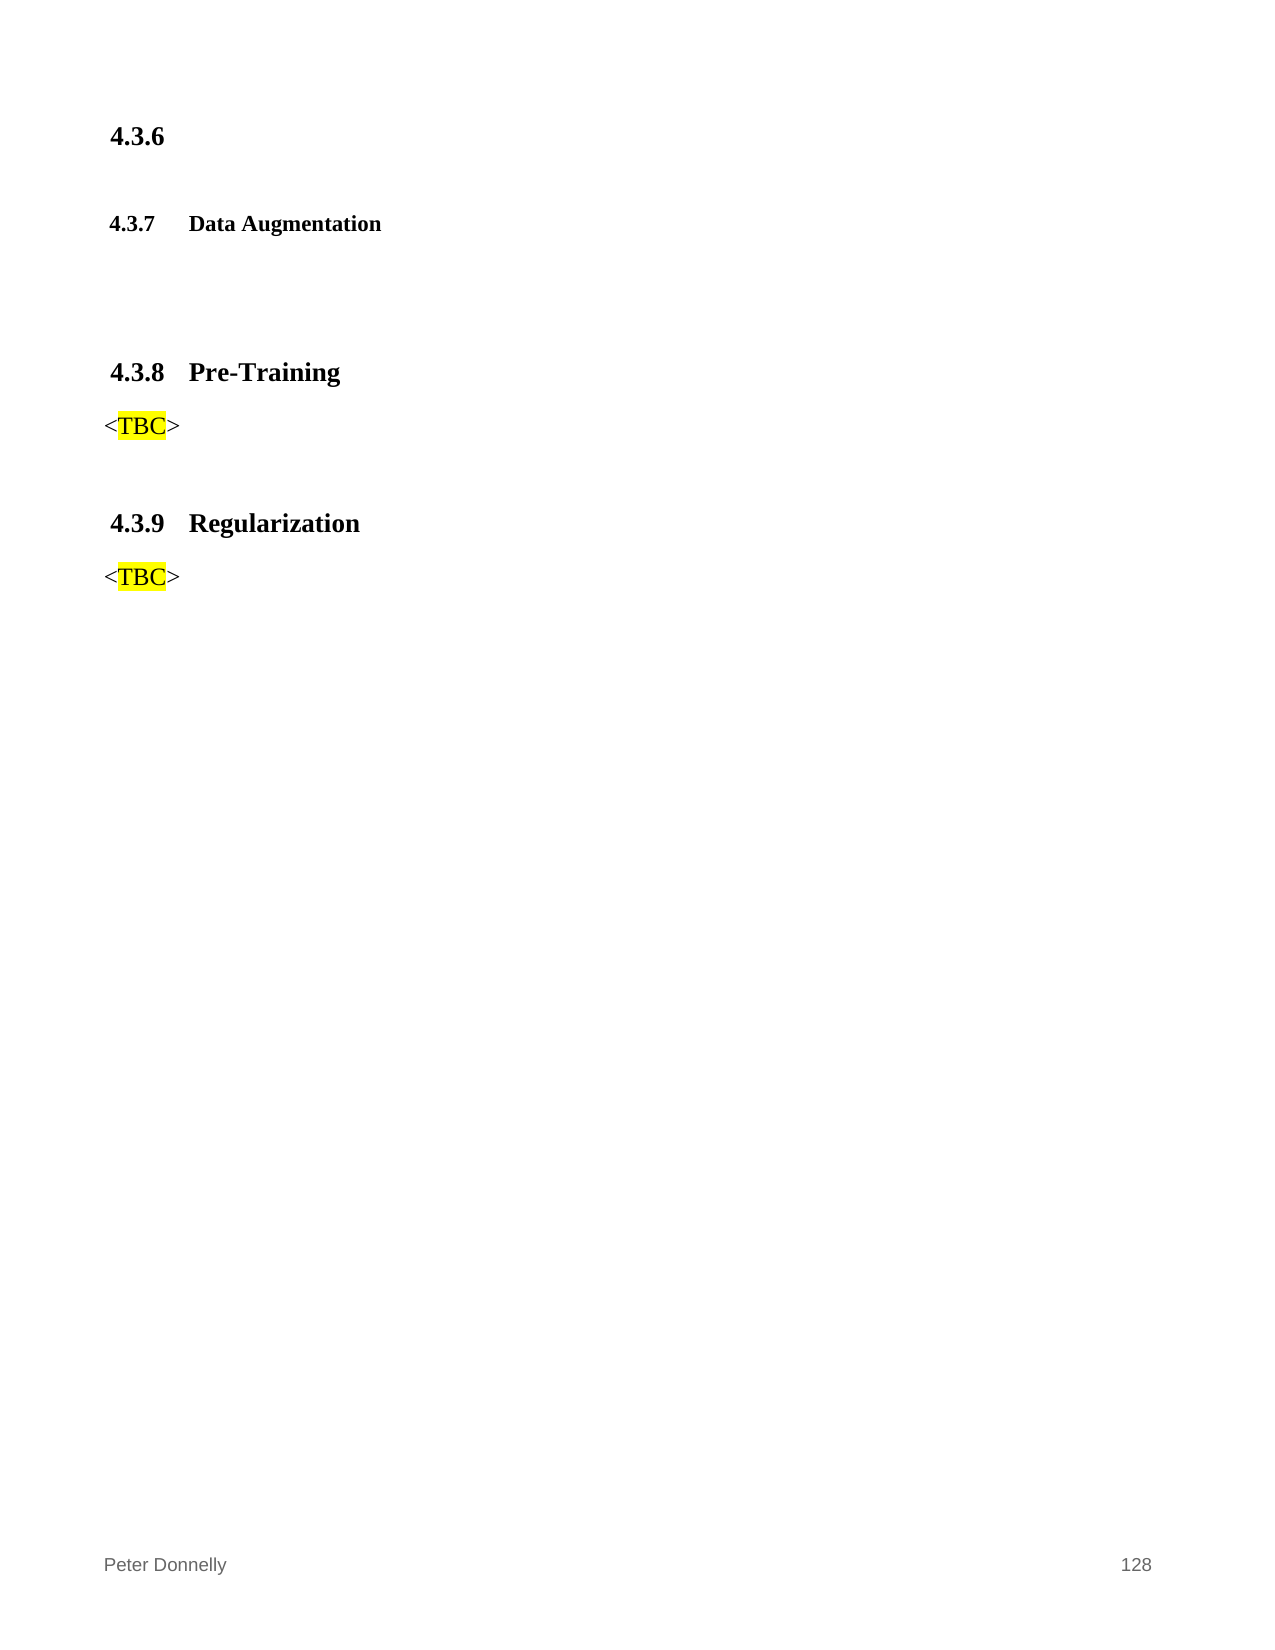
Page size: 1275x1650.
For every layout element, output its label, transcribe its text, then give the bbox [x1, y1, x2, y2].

text <TBC> [103, 562, 1181, 591]
subtitle Regularization [103, 507, 1181, 538]
text <TBC> [103, 411, 1181, 440]
subtitle Data Augmentation [103, 210, 1181, 236]
subtitle Pre-Training [103, 356, 1181, 387]
